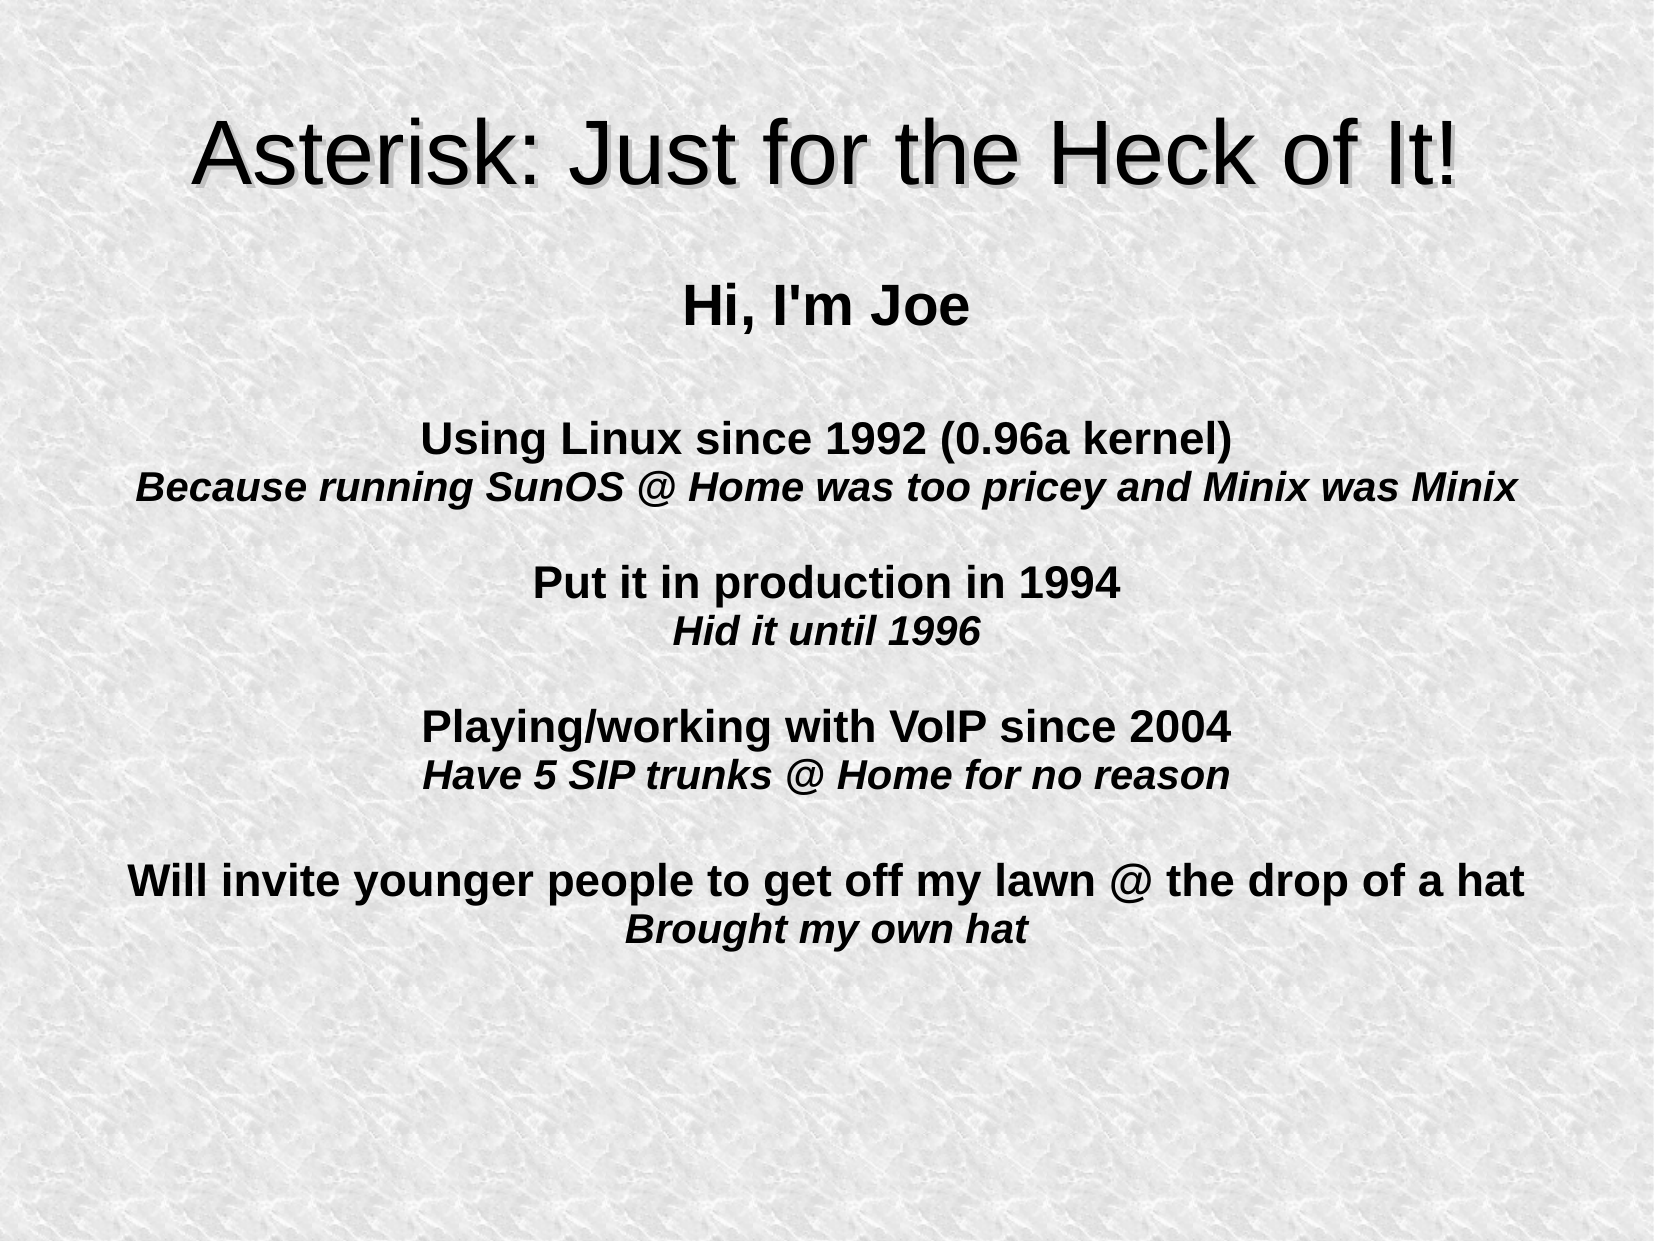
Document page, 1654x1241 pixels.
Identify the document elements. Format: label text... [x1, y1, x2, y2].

title Asterisk: Just for the Heck of It! [82, 49, 1571, 197]
picture [0, 0, 1654, 1241]
subtitle Hi, I'm Joe Using Linux since 1992 (0.96a kernel) Because running SunOS @ Home was too pricey and Minix was Minix Put it in production in 1994 Hid it until 1996 Playing/working with VoIP since 2004 Have 5 SIP trunks @ Home for no reason Will invite younger people to get off my lawn @ the drop of a hat Brought my own hat [82, 197, 1571, 1102]
